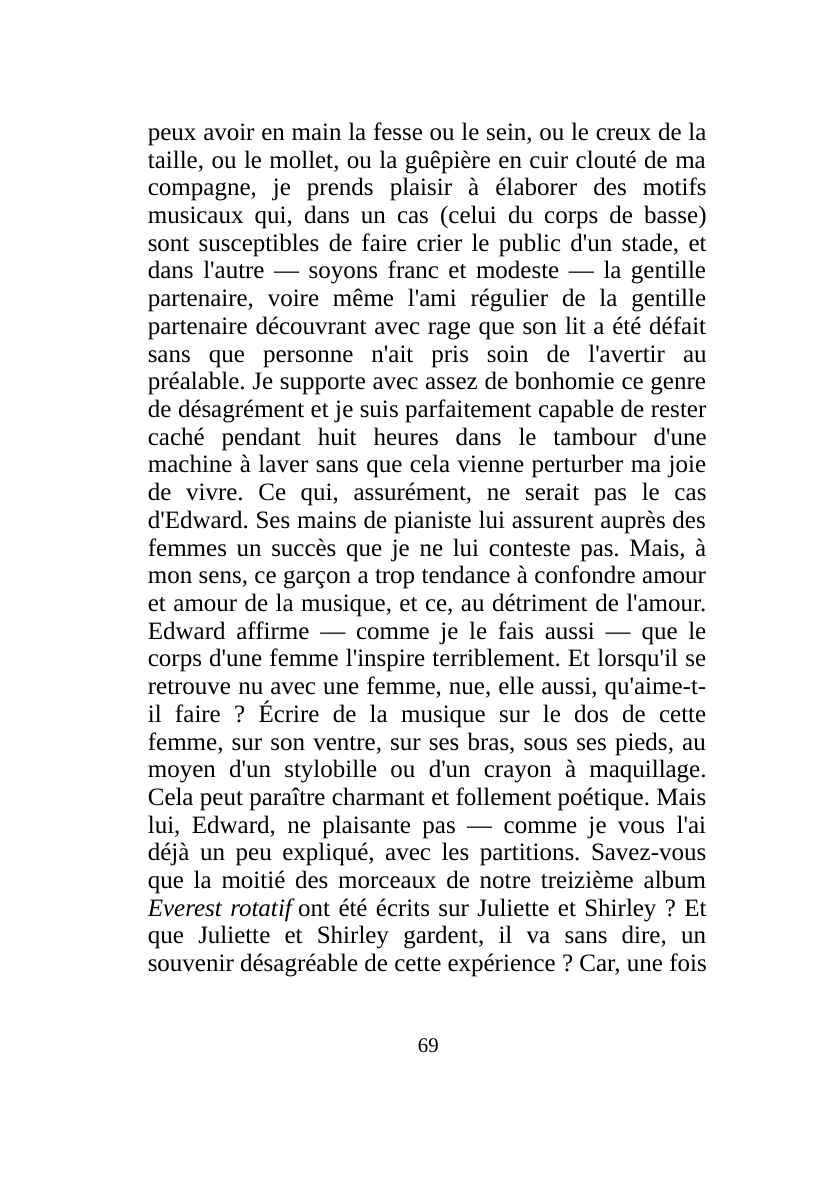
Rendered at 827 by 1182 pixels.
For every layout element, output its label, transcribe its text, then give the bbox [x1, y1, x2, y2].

text peux avoir en main la fesse ou le sein, ou le creux de la taille, ou le mollet, ou la guêpière en cuir clouté de ma compagne, je prends plaisir à élaborer des motifs musicaux qui, dans un cas (celui du corps de basse) sont susceptibles de faire crier le public d'un stade, et dans l'autre ― soyons franc et modeste ― la gentille partenaire, voire même l'ami régulier de la gentille partenaire découvrant avec rage que son lit a été défait sans que personne n'ait pris soin de l'avertir au préalable. Je supporte avec assez de bonhomie ce genre de désagrément et je suis parfaitement capable de rester caché pendant huit heures dans le tambour d'une machine à laver sans que cela vienne perturber ma joie de vivre. Ce qui, assurément, ne serait pas le cas d'Edward. Ses mains de pianiste lui assurent auprès des femmes un succès que je ne lui conteste pas. Mais, à mon sens, ce garçon a trop tendance à confondre amour et amour de la musique, et ce, au détriment de l'amour. Edward affirme ― comme je le fais aussi ― que le corps d'une femme l'inspire terriblement. Et lorsqu'il se retrouve nu avec une femme, nue, elle aussi, qu'aime-t-il faire ? Écrire de la musique sur le dos de cette femme, sur son ventre, sur ses bras, sous ses pieds, au moyen d'un stylobille ou d'un crayon à maquillage. Cela peut paraître charmant et follement poétique. Mais lui, Edward, ne plaisante pas ― comme je vous l'ai déjà un peu expliqué, avec les partitions. Savez-vous que la moitié des morceaux de notre treizième album Everest rotatif ont été écrits sur Juliette et Shirley ? Et que Juliette et Shirley gardent, il va sans dire, un souvenir désagréable de cette expérience ? Car, une fois [148, 118, 707, 977]
